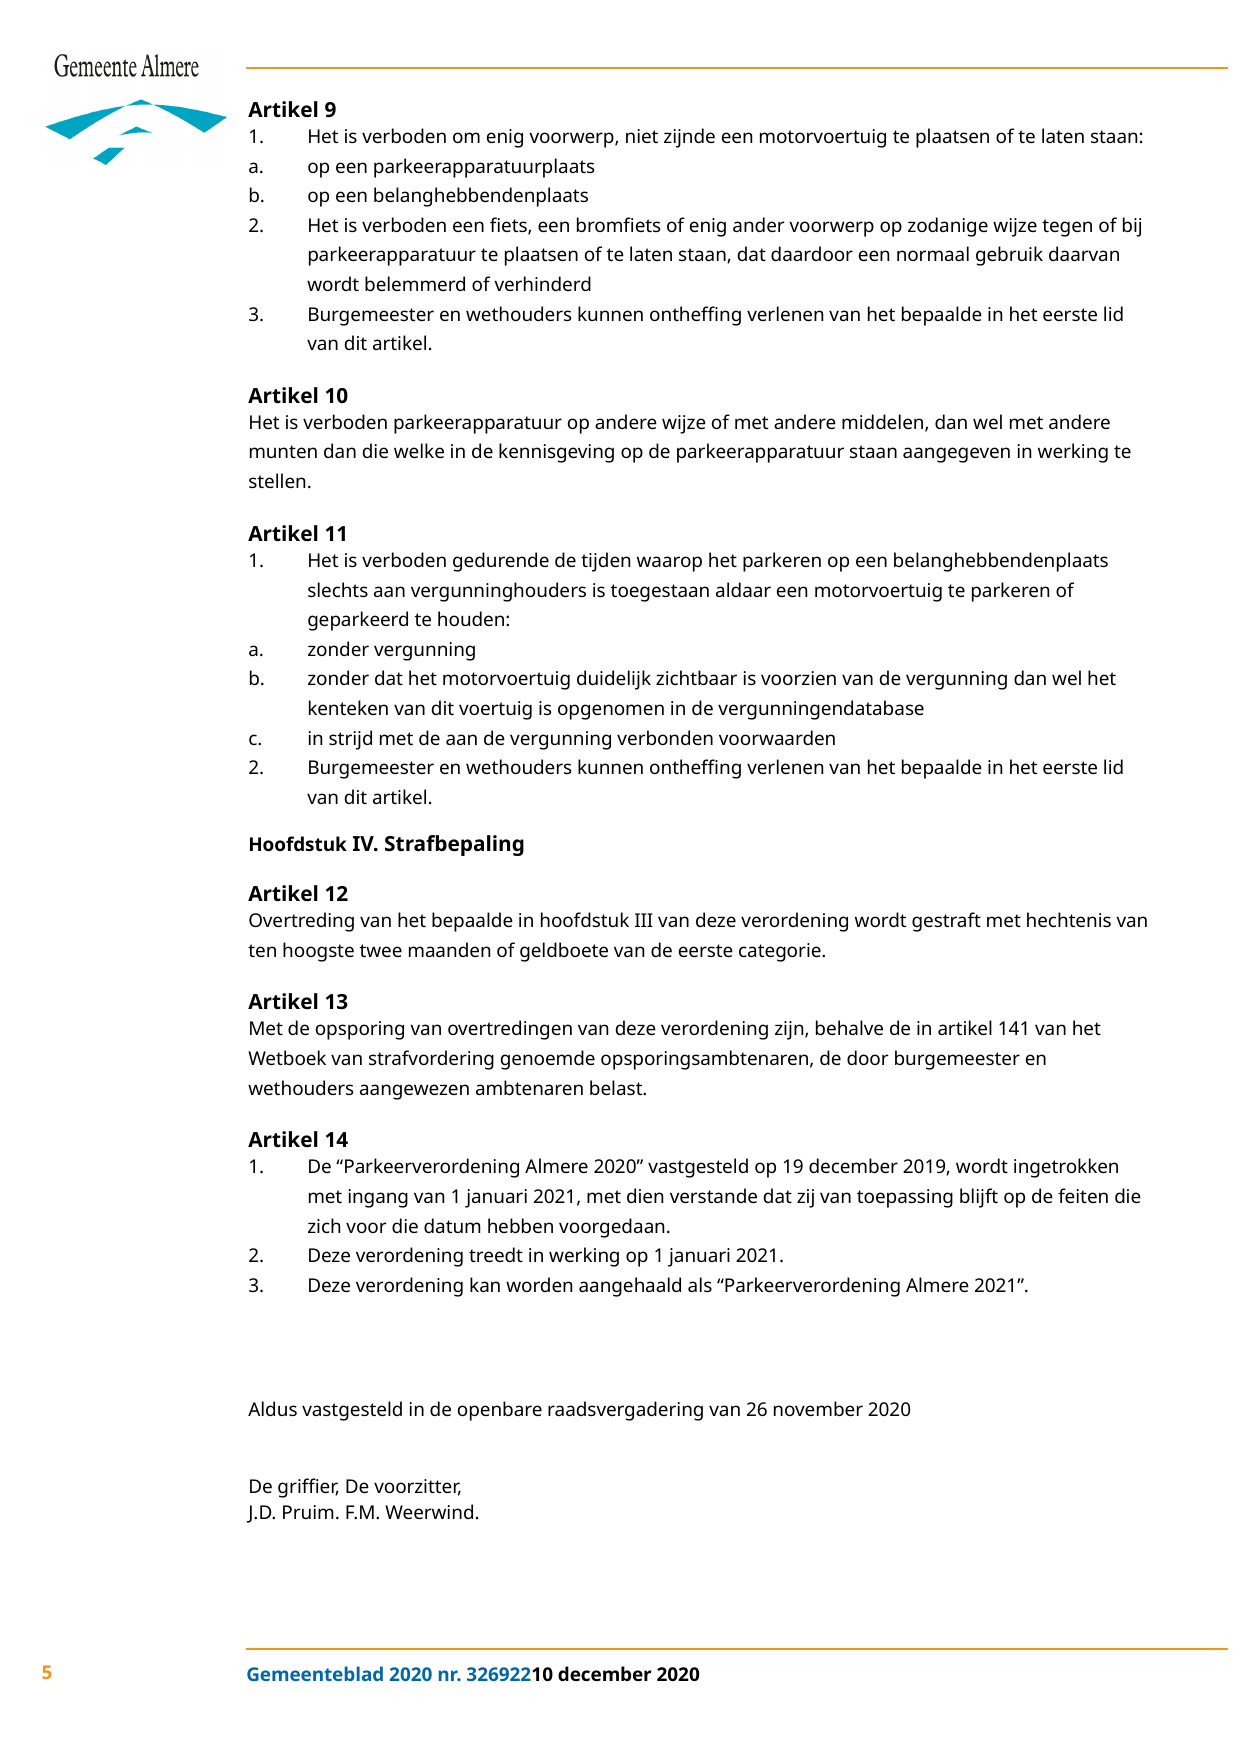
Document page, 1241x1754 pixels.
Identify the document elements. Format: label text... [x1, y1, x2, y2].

text Artikel 13 [248, 987, 1152, 1016]
list Het is verboden om enig voorwerp, niet zijnde een motorvoertuig te plaatsen of te laten staan: [248, 123, 1152, 149]
text J.D. Pruim. F.M. Weerwind. [248, 1499, 1152, 1525]
text Met de opsporing van overtredingen van deze verordening zijn, behalve de in artikel 141 van het Wetboek van strafvordering genoemde opsporingsambtenaren, de door burgemeester en wethouders aangewezen ambtenaren belast. [248, 1016, 1152, 1101]
list Deze verordening kan worden aangehaald als “Parkeerverordening Almere 2021”. [248, 1272, 1152, 1298]
text De griffier, De voorzitter, [248, 1474, 1152, 1499]
text Artikel 9 [248, 95, 1152, 123]
text Artikel 11 [248, 519, 1152, 547]
list zonder dat het motorvoertuig duidelijk zichtbaar is voorzien van de vergunning dan wel het kenteken van dit voertuig is opgenomen in de vergunningendatabase [248, 666, 1152, 721]
text Hoofdstuk IV. Strafbepaling [248, 829, 1152, 858]
list De “Parkeerverordening Almere 2020” vastgesteld op 19 december 2019, wordt ingetrokken met ingang van 1 januari 2021, met dien verstande dat zij van toepassing blijft op de feiten die zich voor die datum hebben voorgedaan. [248, 1154, 1152, 1238]
list in strijd met de aan de vergunning verbonden voorwaarden [248, 725, 1152, 750]
picture [41, 47, 231, 172]
list Het is verboden een fiets, een bromfiets of enig ander voorwerp op zodanige wijze tegen of bij parkeerapparatuur te plaatsen of te laten staan, dat daardoor een normaal gebruik daarvan wordt belemmerd of verhinderd [248, 212, 1152, 297]
text Artikel 14 [248, 1125, 1152, 1154]
text Artikel 10 [248, 381, 1152, 409]
text Het is verboden parkeerapparatuur op andere wijze of met andere middelen, dan wel met andere munten dan die welke in de kennisgeving op de parkeerapparatuur staan aangegeven in werking te stellen. [248, 409, 1152, 494]
text Aldus vastgesteld in de openbare raadsvergadering van 26 november 2020 [248, 1396, 1152, 1422]
list Deze verordening treedt in werking op 1 januari 2021. [248, 1242, 1152, 1268]
text Artikel 12 [248, 879, 1152, 907]
list Burgemeester en wethouders kunnen ontheffing verlenen van het bepaalde in het eerste lid van dit artikel. [248, 754, 1152, 809]
list Burgemeester en wethouders kunnen ontheffing verlenen van het bepaalde in het eerste lid van dit artikel. [248, 301, 1152, 356]
list op een belanghebbendenplaats [248, 182, 1152, 208]
list zonder vergunning [248, 636, 1152, 662]
list Het is verboden gedurende de tijden waarop het parkeren op een belanghebbendenplaats slechts aan vergunninghouders is toegestaan aldaar een motorvoertuig te parkeren of geparkeerd te houden: [248, 547, 1152, 632]
list op een parkeerapparatuurplaats [248, 153, 1152, 178]
text Overtreding van het bepaalde in hoofdstuk III van deze verordening wordt gestraft met hechtenis van ten hoogste twee maanden of geldboete van de eerste categorie. [248, 907, 1152, 962]
